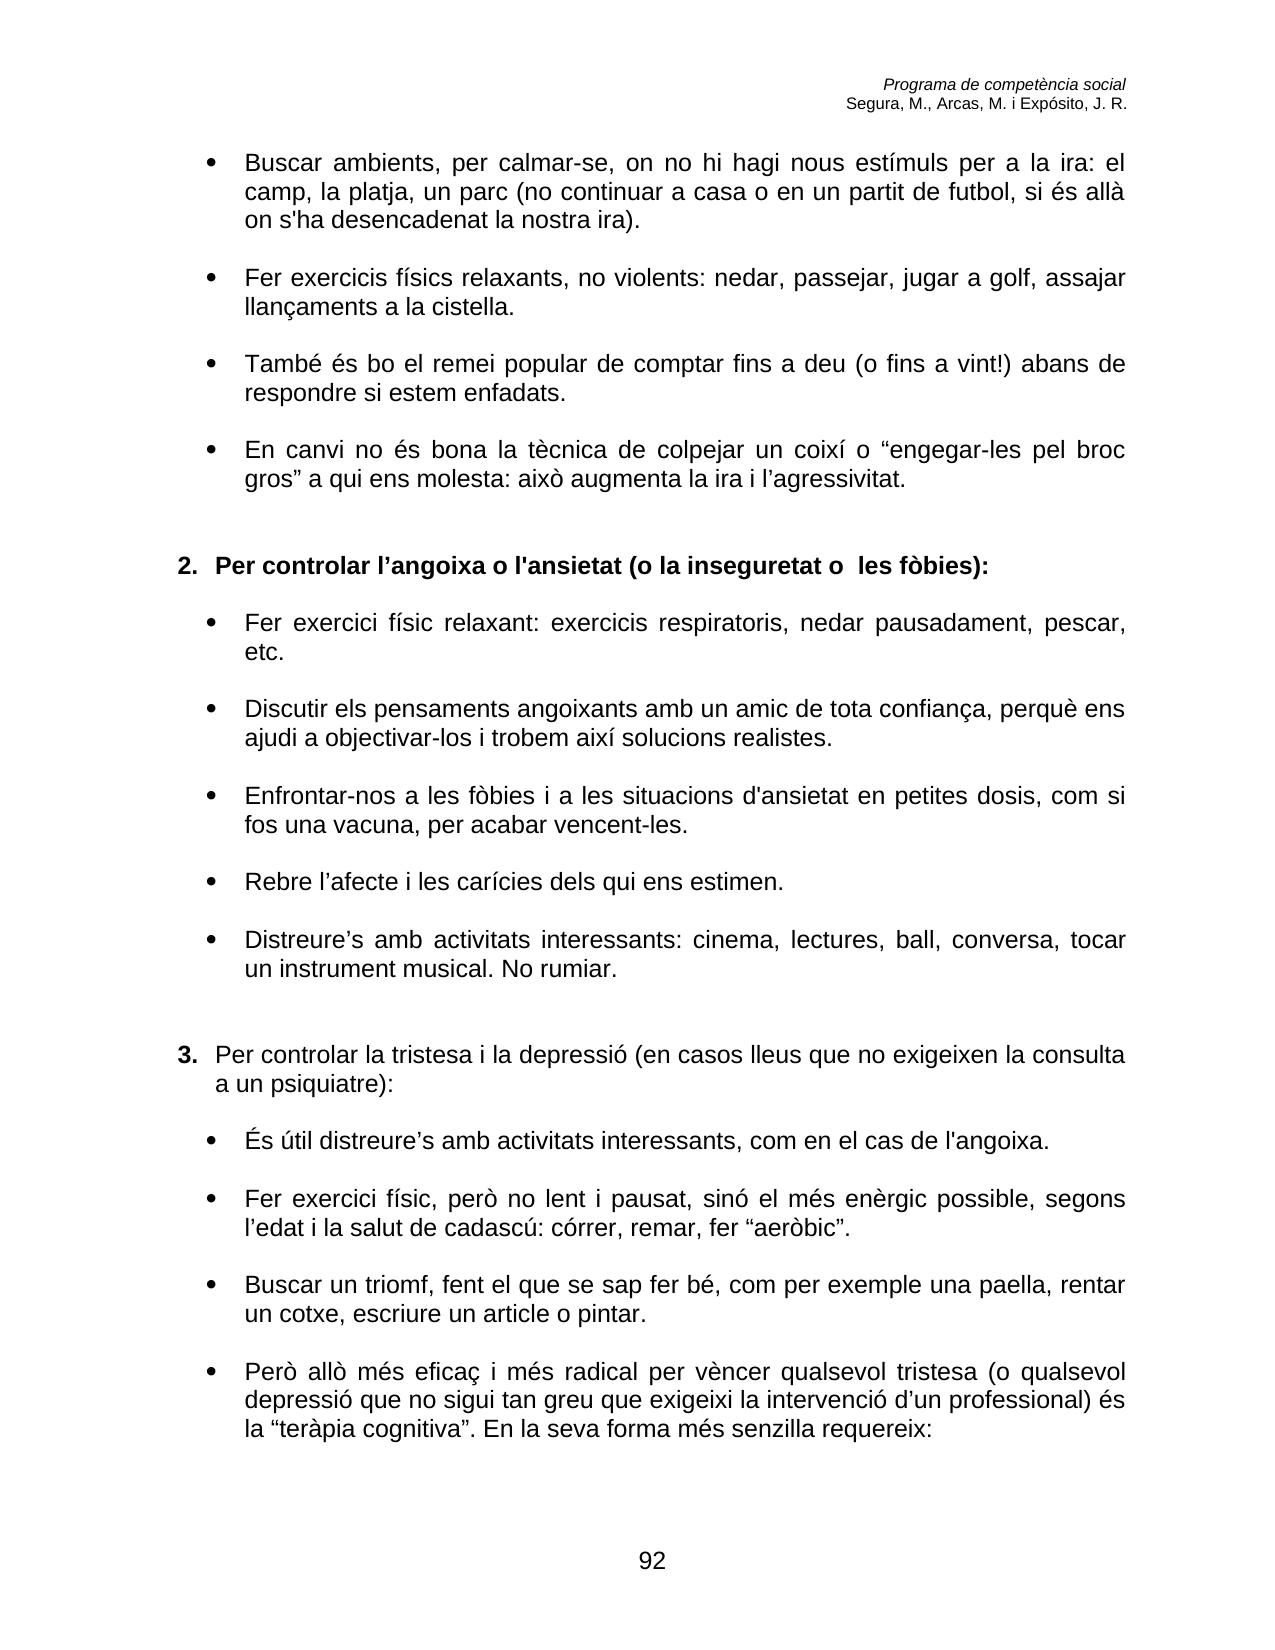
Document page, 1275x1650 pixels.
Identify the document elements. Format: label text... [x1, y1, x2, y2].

list Però allò més eficaç i més radical per vèncer qualsevol tristesa (o qualsevol depressió que no sigui tan greu que exigeixi la intervenció d’un professional) és la “teràpia cognitiva”. En la seva forma més senzilla requereix: [207, 1356, 1127, 1443]
list Fer exercici físic relaxant: exercicis respiratoris, nedar pausadament, pescar, etc. [207, 608, 1127, 666]
list Discutir els pensaments angoixants amb un amic de tota confiança, perquè ens ajudi a objectivar-los i trobem així solucions realistes. [207, 694, 1127, 752]
list Per controlar l’angoixa o l'ansietat (o la inseguretat o les fòbies): [177, 551, 1127, 579]
list Buscar ambients, per calmar-se, on no hi hagi nous estímuls per a la ira: el camp, la platja, un parc (no continuar a casa o en un partit de futbol, si és allà on s'ha desencadenat la nostra ira). [207, 148, 1127, 234]
list Buscar un triomf, fent el que se sap fer bé, com per exemple una paella, rentar un cotxe, escriure un article o pintar. [207, 1270, 1127, 1328]
list Fer exercici físic, però no lent i pausat, sinó el més enèrgic possible, segons l’edat i la salut de cadascú: córrer, remar, fer “aeròbic”. [207, 1184, 1127, 1241]
list Fer exercicis físics relaxants, no violents: nedar, passejar, jugar a golf, assajar llançaments a la cistella. [207, 263, 1127, 320]
list Distreure’s amb activitats interessants: cinema, lectures, ball, conversa, tocar un instrument musical. No rumiar. [207, 925, 1127, 982]
list Rebre l’afecte i les carícies dels qui ens estimen. [207, 867, 1127, 896]
list Enfrontar-nos a les fòbies i a les situacions d'ansietat en petites dosis, com si fos una vacuna, per acabar vencent-les. [207, 781, 1127, 838]
list En canvi no és bona la tècnica de colpejar un coixí o “engegar-les pel broc gros” a qui ens molesta: això augmenta la ira i l’agressivitat. [207, 436, 1127, 493]
list També és bo el remei popular de comptar fins a deu (o fins a vint!) abans de respondre si estem enfadats. [207, 349, 1127, 407]
list Per controlar la tristesa i la depressió (en casos lleus que no exigeixen la consulta a un psiquiatre): [177, 1040, 1127, 1097]
list És útil distreure’s amb activitats interessants, com en el cas de l'angoixa. [207, 1126, 1127, 1155]
